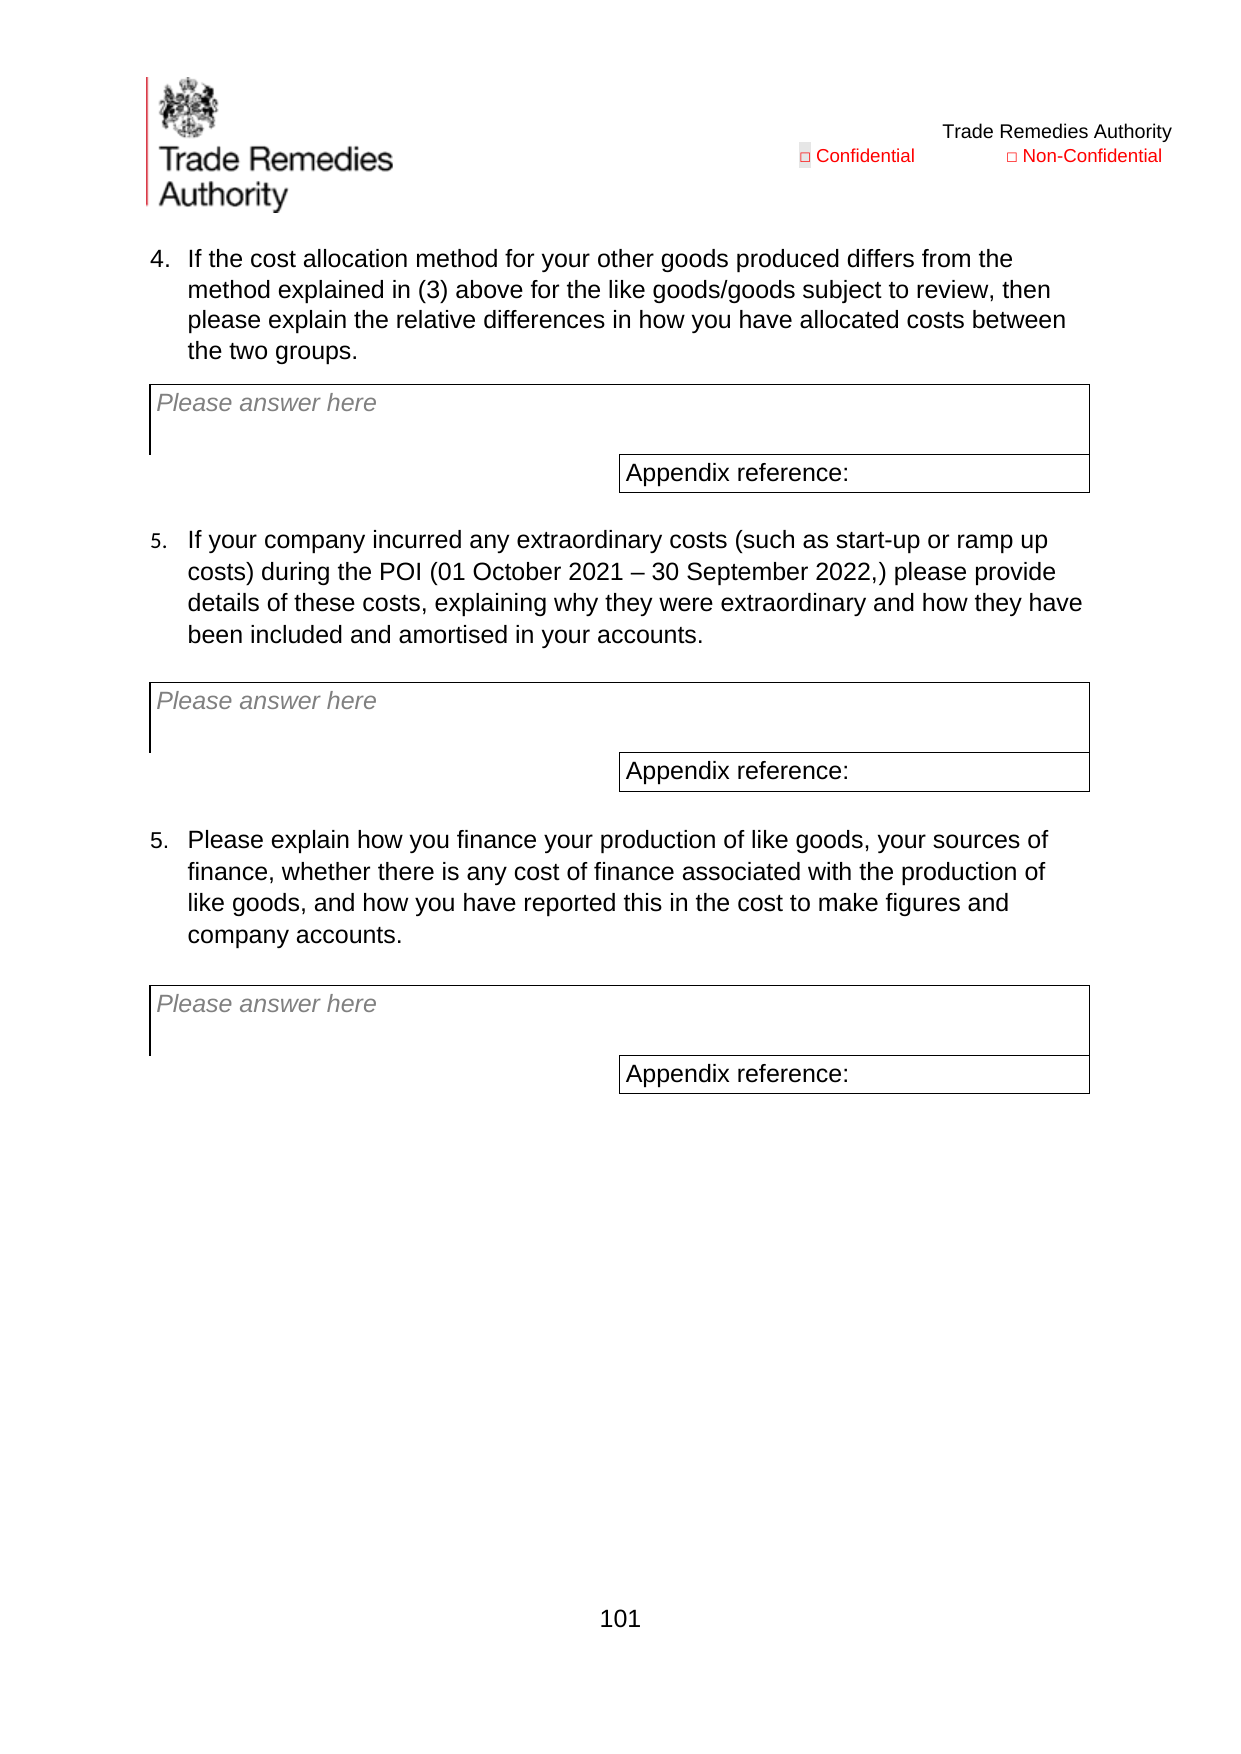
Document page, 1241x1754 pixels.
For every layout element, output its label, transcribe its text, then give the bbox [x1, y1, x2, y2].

table_cell Appendix reference: [620, 753, 1089, 791]
table_header Please answer here [151, 986, 1089, 1055]
table_cell [150, 753, 619, 791]
list If your company incurred any extraordinary costs (such as start-up or ramp up costs) during the POI (01 October 2021 – 30 September 2022,) please provide details of these costs, explaining why they were extraordinary and how they have been included and amortised in your accounts. [150, 525, 1090, 648]
list Please explain how you finance your production of like goods, your sources of finance, whether there is any cost of finance associated with the production of like goods, and how you have reported this in the cost to make figures and company accounts. [150, 825, 1090, 948]
table_cell [150, 455, 619, 492]
table_header Please answer here [151, 683, 1089, 752]
table_cell [150, 1056, 619, 1093]
table_cell Appendix reference: [620, 1056, 1089, 1093]
list If the cost allocation method for your other goods produced differs from the method explained in (3) above for the like goods/goods subject to review, then please explain the relative differences in how you have allocated costs between the two groups. [150, 244, 1090, 365]
table_header Please answer here [151, 385, 1089, 454]
table_cell Appendix reference: [620, 455, 1089, 492]
